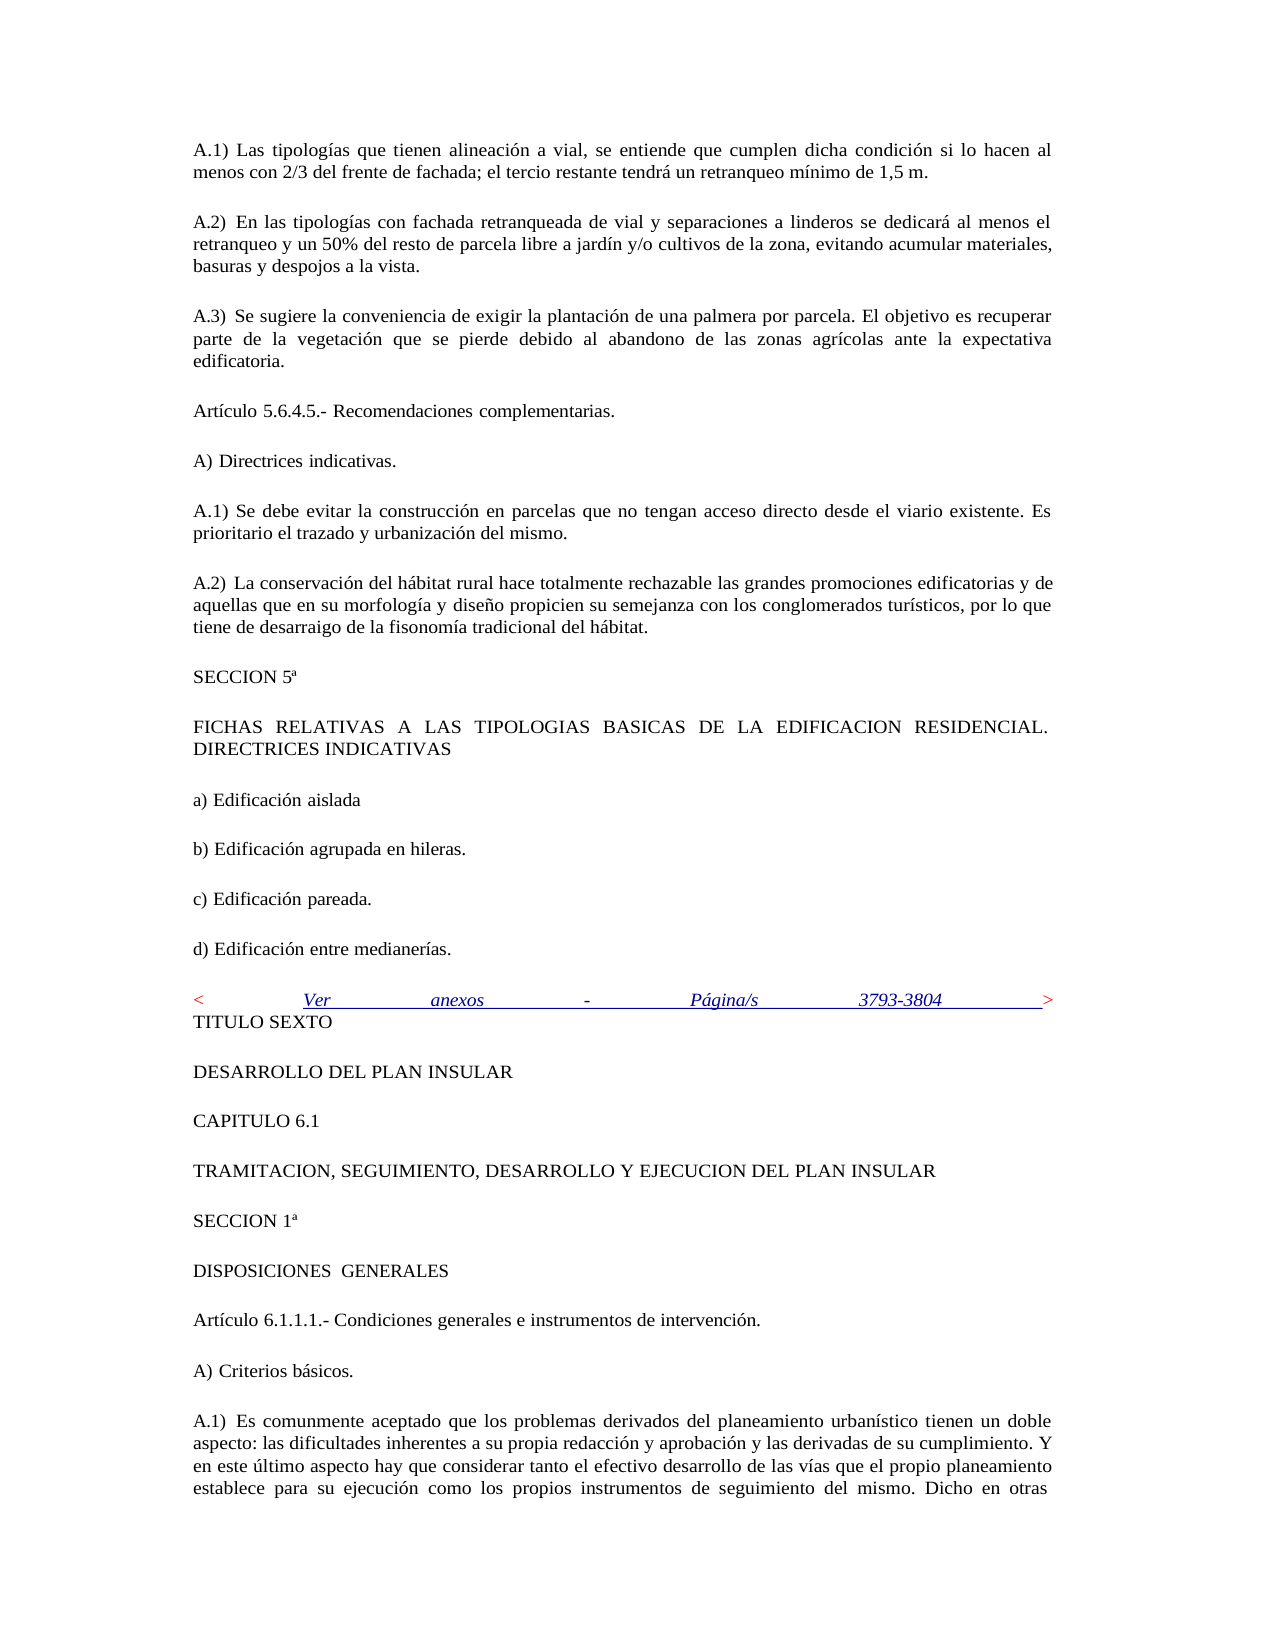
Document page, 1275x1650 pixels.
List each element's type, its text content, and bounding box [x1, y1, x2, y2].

list Edificación pareada. [193, 888, 1096, 910]
text Artículo 5.6.4.5.- Recomendaciones complementarias. [193, 400, 1096, 421]
text DISPOSICIONES GENERALES [193, 1259, 1096, 1281]
list Se debe evitar la construcción en parcelas que no tengan acceso directo desde el viario existente. Es prioritario el trazado y urbanización del mismo. [193, 500, 1053, 544]
list Edificación aislada [193, 788, 1096, 810]
list En las tipologías con fachada retranqueada de vial y separaciones a linderos se dedicará al menos el retranqueo y un 50% del resto de parcela libre a jardín y/o cultivos de la zona, evitando acumular materiales, basuras y despojos a la vista. [193, 211, 1053, 277]
text SECCION 5ª [193, 666, 1096, 688]
list Es comunmente aceptado que los problemas derivados del planeamiento urbanístico tienen un doble aspecto: las dificultades inherentes a su propia redacción y aprobación y las derivadas de su cumplimiento. Y en este último aspecto hay que considerar tanto el efectivo desarrollo de las vías que el propio planeamiento establece para su ejecución como los propios instrumentos de seguimiento del mismo. Dicho en otras [193, 1409, 1053, 1499]
text FICHAS RELATIVAS A LAS TIPOLOGIAS BASICAS DE LA EDIFICACION RESIDENCIAL. DIRECTRICES INDICATIVAS [193, 716, 1096, 760]
text Artículo 6.1.1.1.- Condiciones generales e instrumentos de intervención. [193, 1309, 1096, 1331]
list Edificación agrupada en hileras. [193, 838, 1096, 860]
list Las tipologías que tienen alineación a vial, se entiende que cumplen dicha condición si lo hacen al menos con 2/3 del frente de fachada; el tercio restante tendrá un retranqueo mínimo de 1,5 m. [193, 139, 1054, 182]
text < Ver anexos - Página/s 3793-3804 > TITULO SEXTO [193, 988, 1054, 1032]
list Directrices indicativas. [193, 450, 1096, 471]
text TRAMITACION, SEGUIMIENTO, DESARROLLO Y EJECUCION DEL PLAN INSULAR SECCION 1ª [193, 1160, 995, 1231]
text DESARROLLO DEL PLAN INSULAR CAPITULO 6.1 [193, 1061, 562, 1132]
list La conservación del hábitat rural hace totalmente rechazable las grandes promociones edificatorias y de aquellas que en su morfología y diseño propicien su semejanza con los conglomerados turísticos, por lo que tiene de desarraigo de la fisonomía tradicional del hábitat. [193, 572, 1053, 638]
list Se sugiere la conveniencia de exigir la plantación de una palmera por parcela. El objetivo es recuperar parte de la vegetación que se pierde debido al abandono de las zonas agrícolas ante la expectativa edificatoria. [193, 305, 1054, 372]
list Criterios básicos. [193, 1360, 1096, 1381]
list Edificación entre medianerías. [193, 938, 1096, 960]
